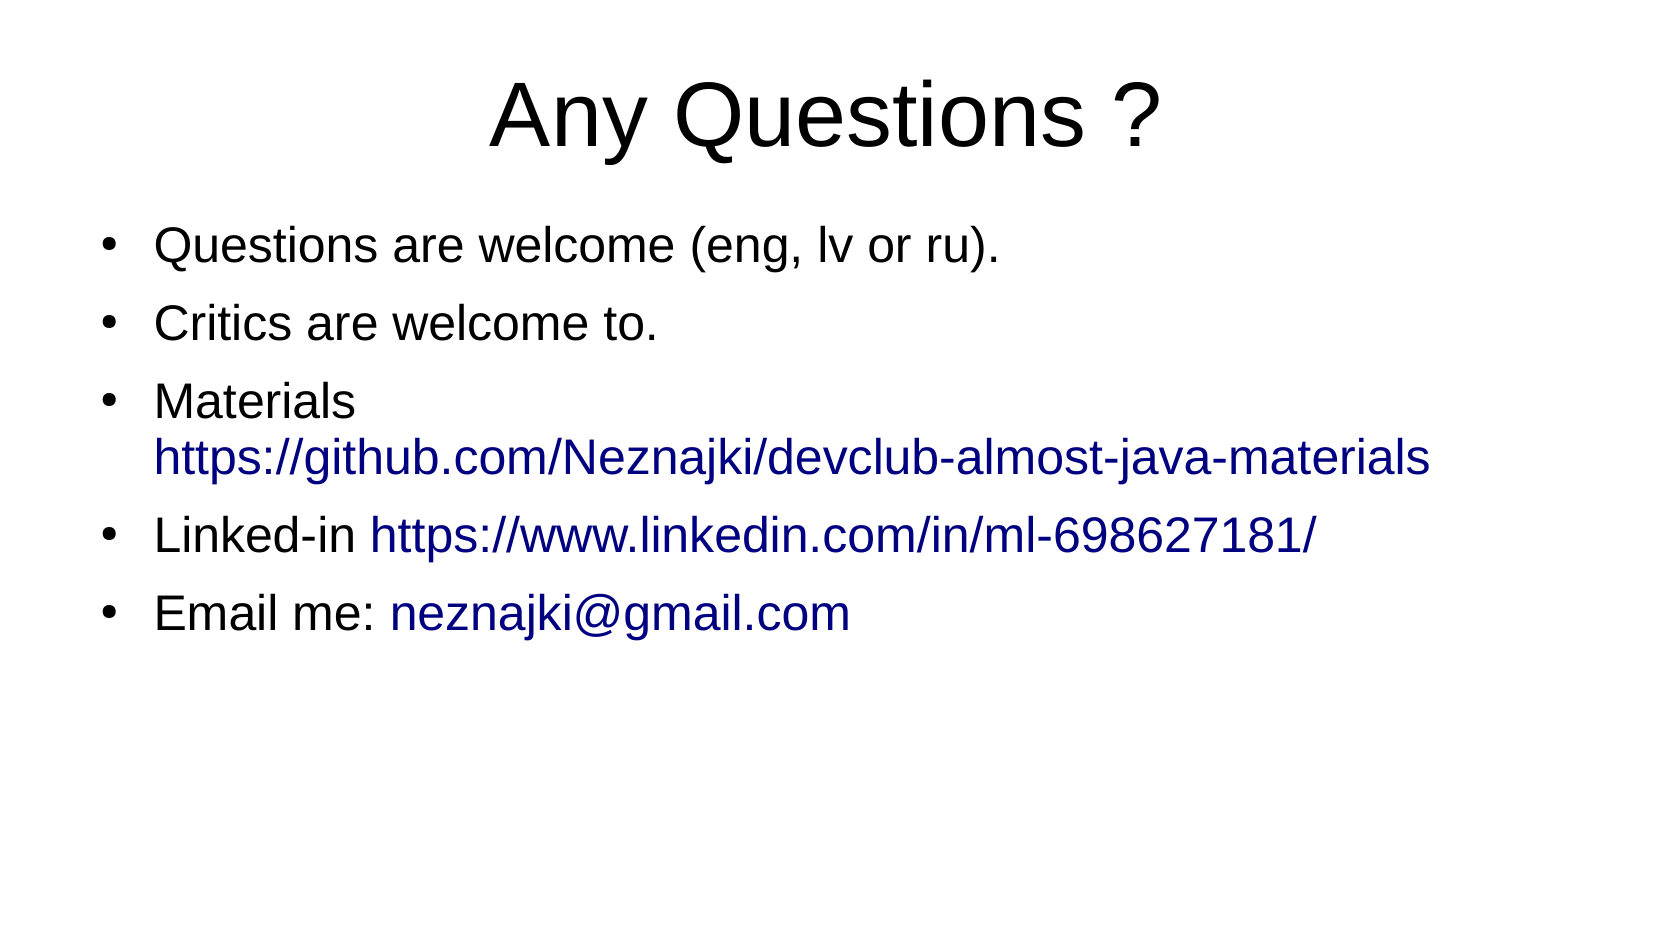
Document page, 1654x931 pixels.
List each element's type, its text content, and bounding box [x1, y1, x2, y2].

title Any Questions ? [82, 37, 1571, 193]
list Questions are welcome (eng, lv or ru). Critics are welcome to. Materialshttps://github.com/Neznajki/devclub-almost-java-materials Linked-in https://www.linkedin.com/in/ml-698627181/ Email me: neznajki@gmail.com [82, 217, 1571, 758]
